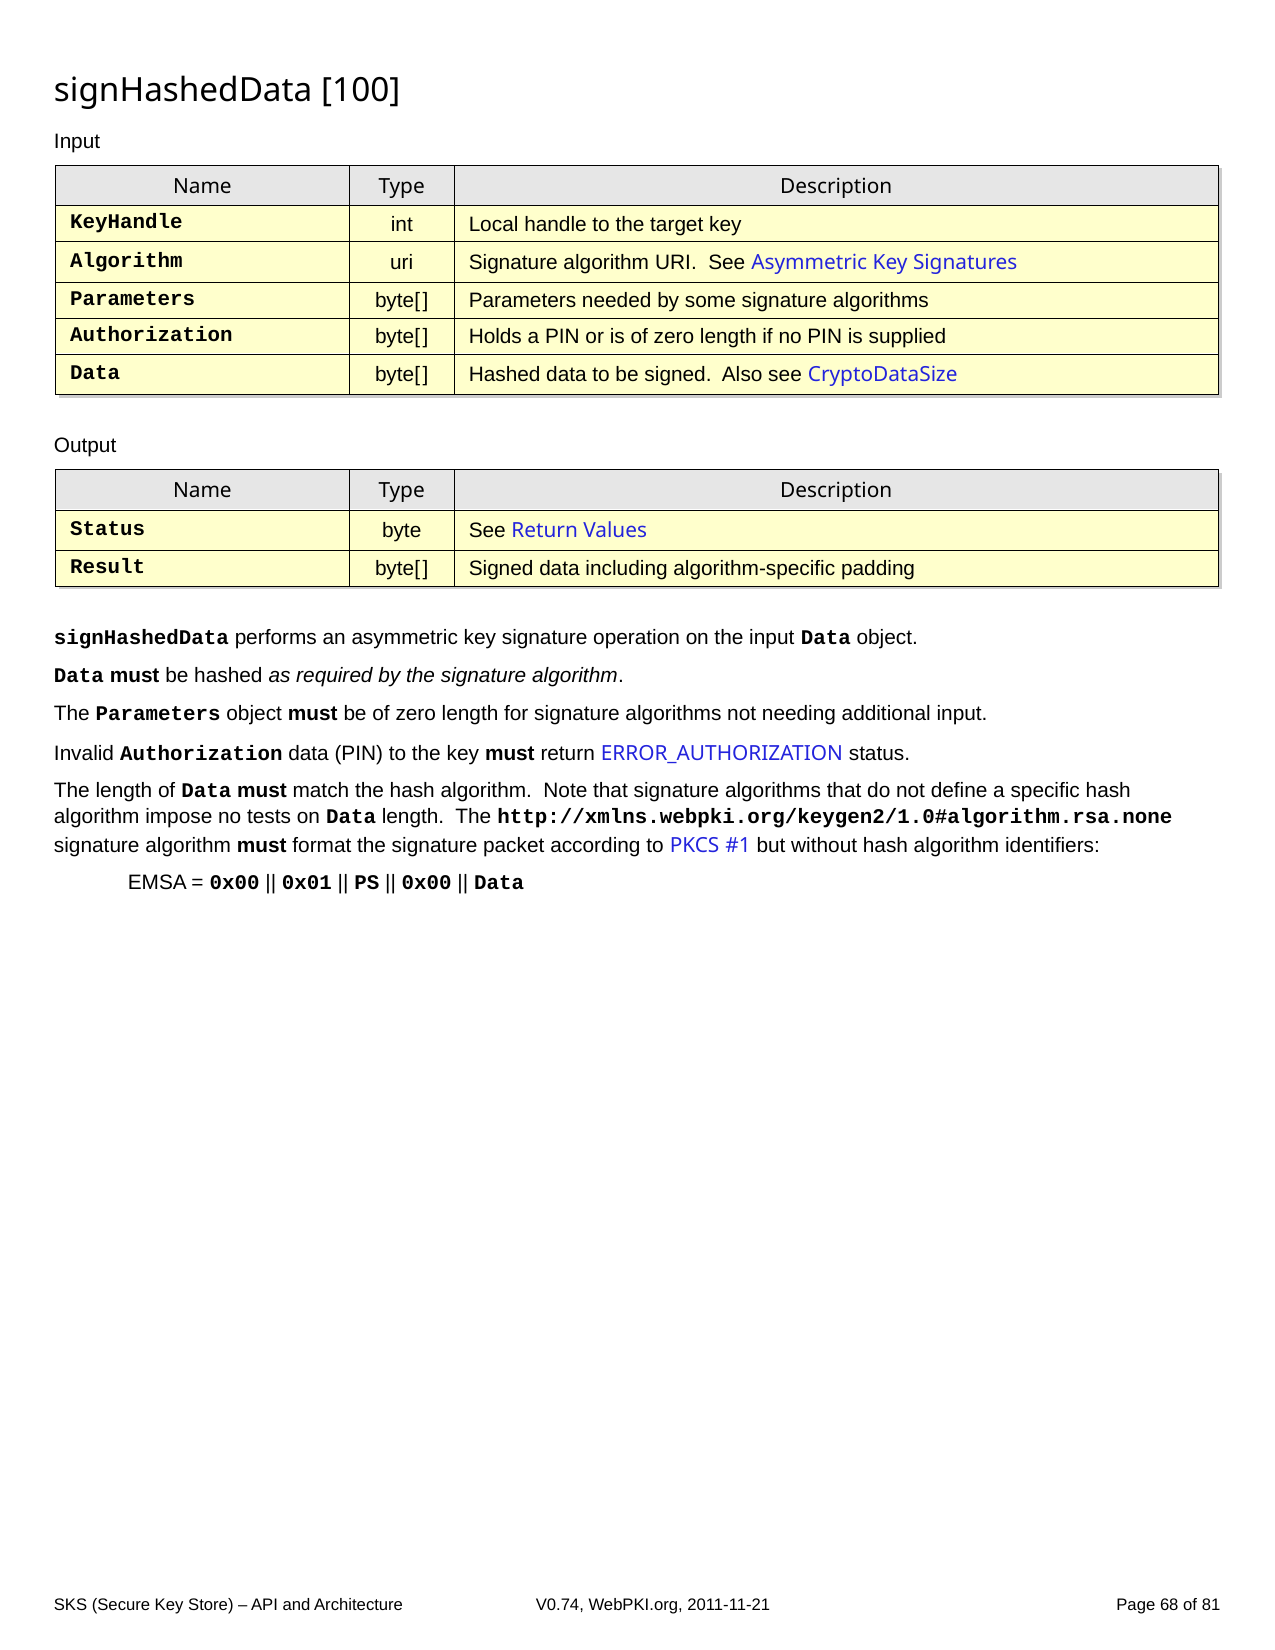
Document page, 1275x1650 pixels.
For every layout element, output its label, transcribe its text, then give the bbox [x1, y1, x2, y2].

table_cell byte⁮[ ] [350, 283, 454, 318]
table_header Name [56, 166, 349, 205]
table_cell Authorization [56, 319, 349, 353]
table_cell byte [350, 511, 454, 550]
table_cell Parameters needed by some signature algorithms [455, 283, 1218, 318]
table_cell Parameters [56, 283, 349, 318]
table_cell int [350, 206, 454, 241]
table_cell Status [56, 511, 349, 550]
table_cell byte⁮[ ] [350, 355, 454, 394]
text signHashedData performs an asymmetric key signature operation on the input Data object. [54, 625, 1221, 651]
table_cell Signed data including algorithm-specific padding [455, 551, 1218, 586]
text Output [54, 433, 1221, 457]
text The length of Data must match the hash algorithm. Note that signature algorithms that do not define a specific hash algorithm impose no tests on Data length. The http://xmlns.webpki.org/keygen2/1.0#algorithm.rsa.none signature algorithm must format the signature packet according to PKCS #1 but without hash algorithm identifiers: [54, 778, 1221, 858]
table_cell byte⁮[ ] [350, 551, 454, 586]
table_cell uri [350, 242, 454, 282]
table_cell Data [56, 355, 349, 394]
table_header Type [350, 470, 454, 509]
text EMSA = 0x00 || 0x01 || PS || 0x00 || Data [54, 870, 1221, 896]
table_cell See Return Values [455, 511, 1218, 550]
table_cell Local handle to the target key [455, 206, 1218, 241]
table_cell Holds a PIN or is of zero length if no PIN is supplied [455, 319, 1218, 353]
text Input [54, 129, 1221, 153]
table_cell byte⁮[ ] [350, 319, 454, 353]
text Invalid Authorization data (PIN) to the key must return ERROR_AUTHORIZATION status. [54, 738, 1221, 767]
subtitle signHashedData [100] [54, 66, 1221, 111]
text Data must be hashed as required by the signature algorithm. [54, 663, 1221, 689]
table_header Name [56, 470, 349, 509]
table_cell KeyHandle [56, 206, 349, 241]
table_cell Algorithm [56, 242, 349, 282]
table_header Description [455, 166, 1218, 205]
table_header Type [350, 166, 454, 205]
table_cell Signature algorithm URI. See Asymmetric Key Signatures ‎ [455, 242, 1218, 282]
table_header Description [455, 470, 1218, 509]
table_cell Result [56, 551, 349, 586]
text The Parameters object must be of zero length for signature algorithms not needing additional input. [54, 700, 1221, 726]
table_cell Hashed data to be signed. Also see CryptoDataSize [455, 355, 1218, 394]
